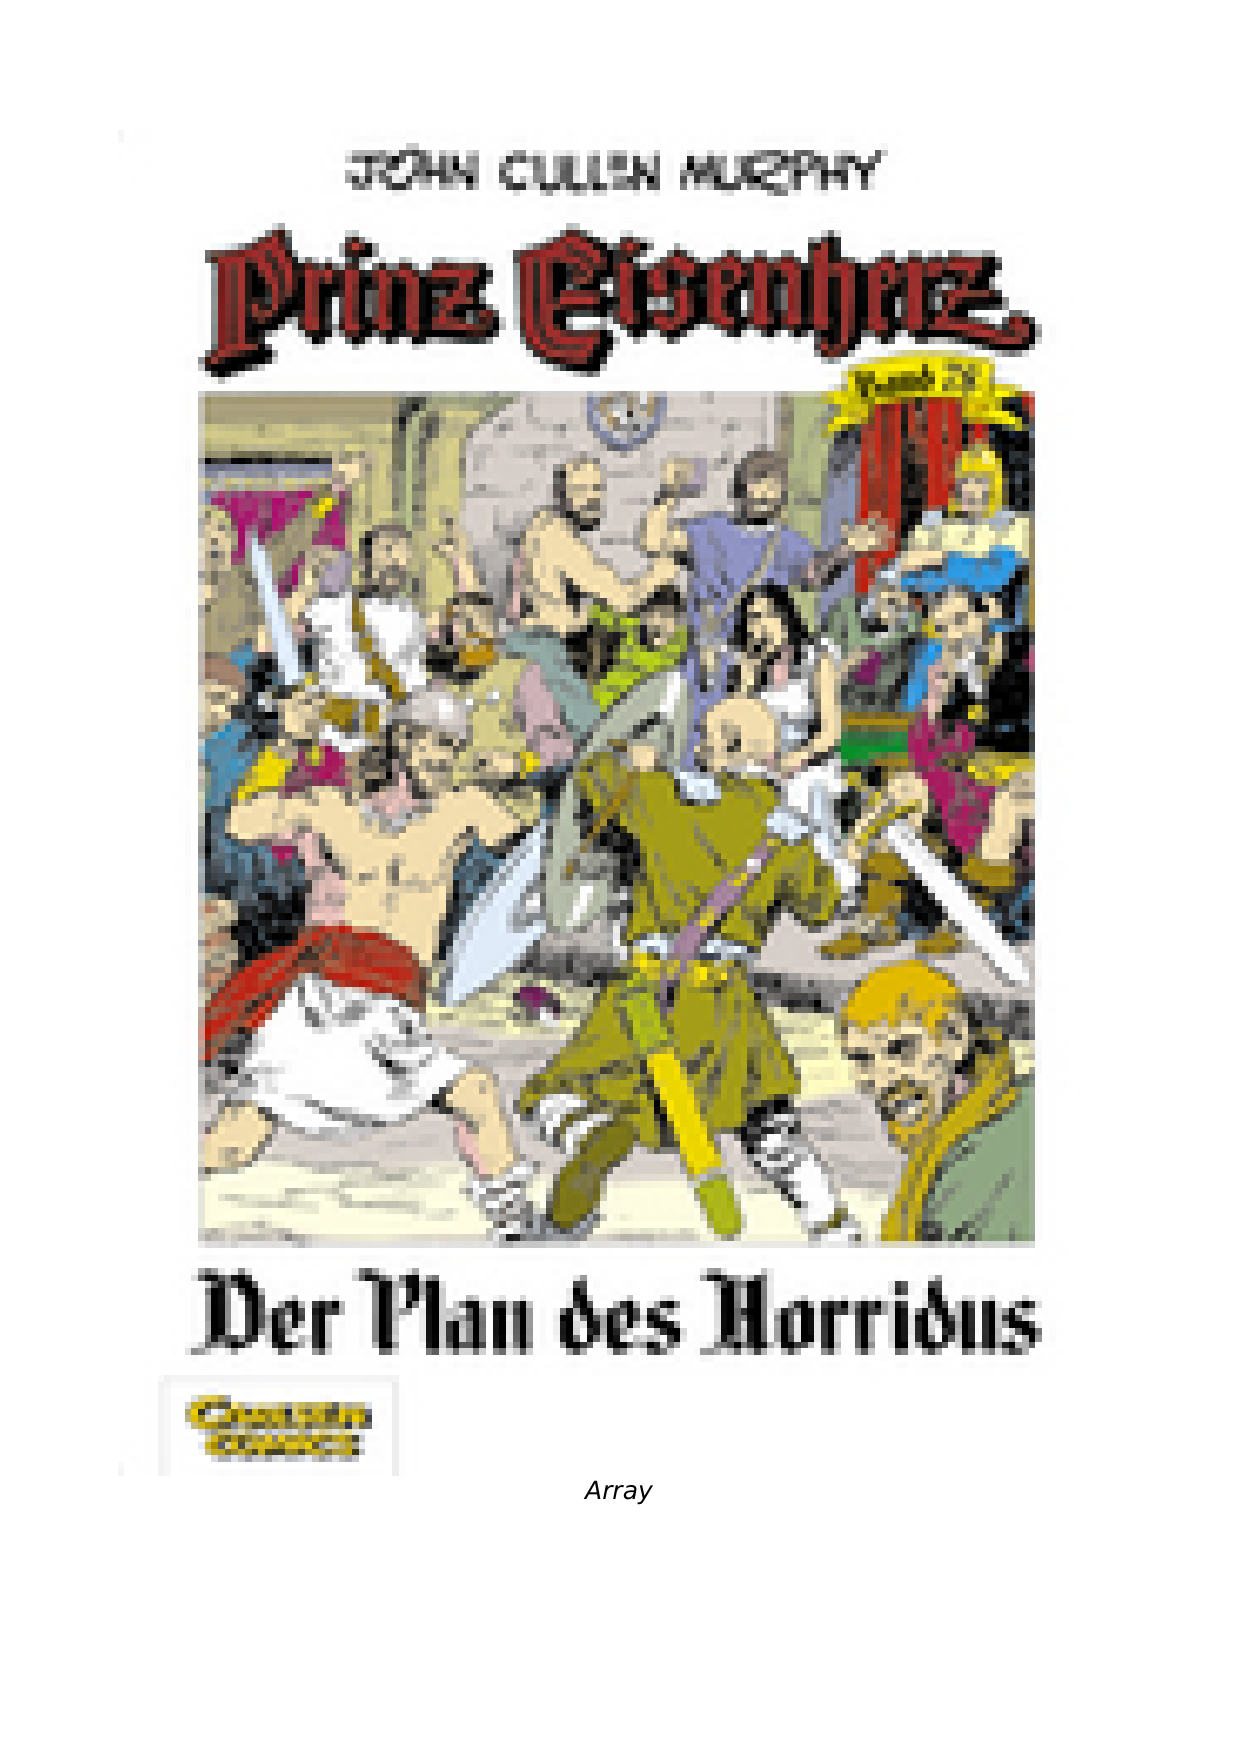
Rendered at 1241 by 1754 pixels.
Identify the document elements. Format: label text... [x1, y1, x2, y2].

text [118, 118, 1122, 130]
text Array [118, 1476, 1122, 1505]
picture [118, 130, 1123, 1476]
